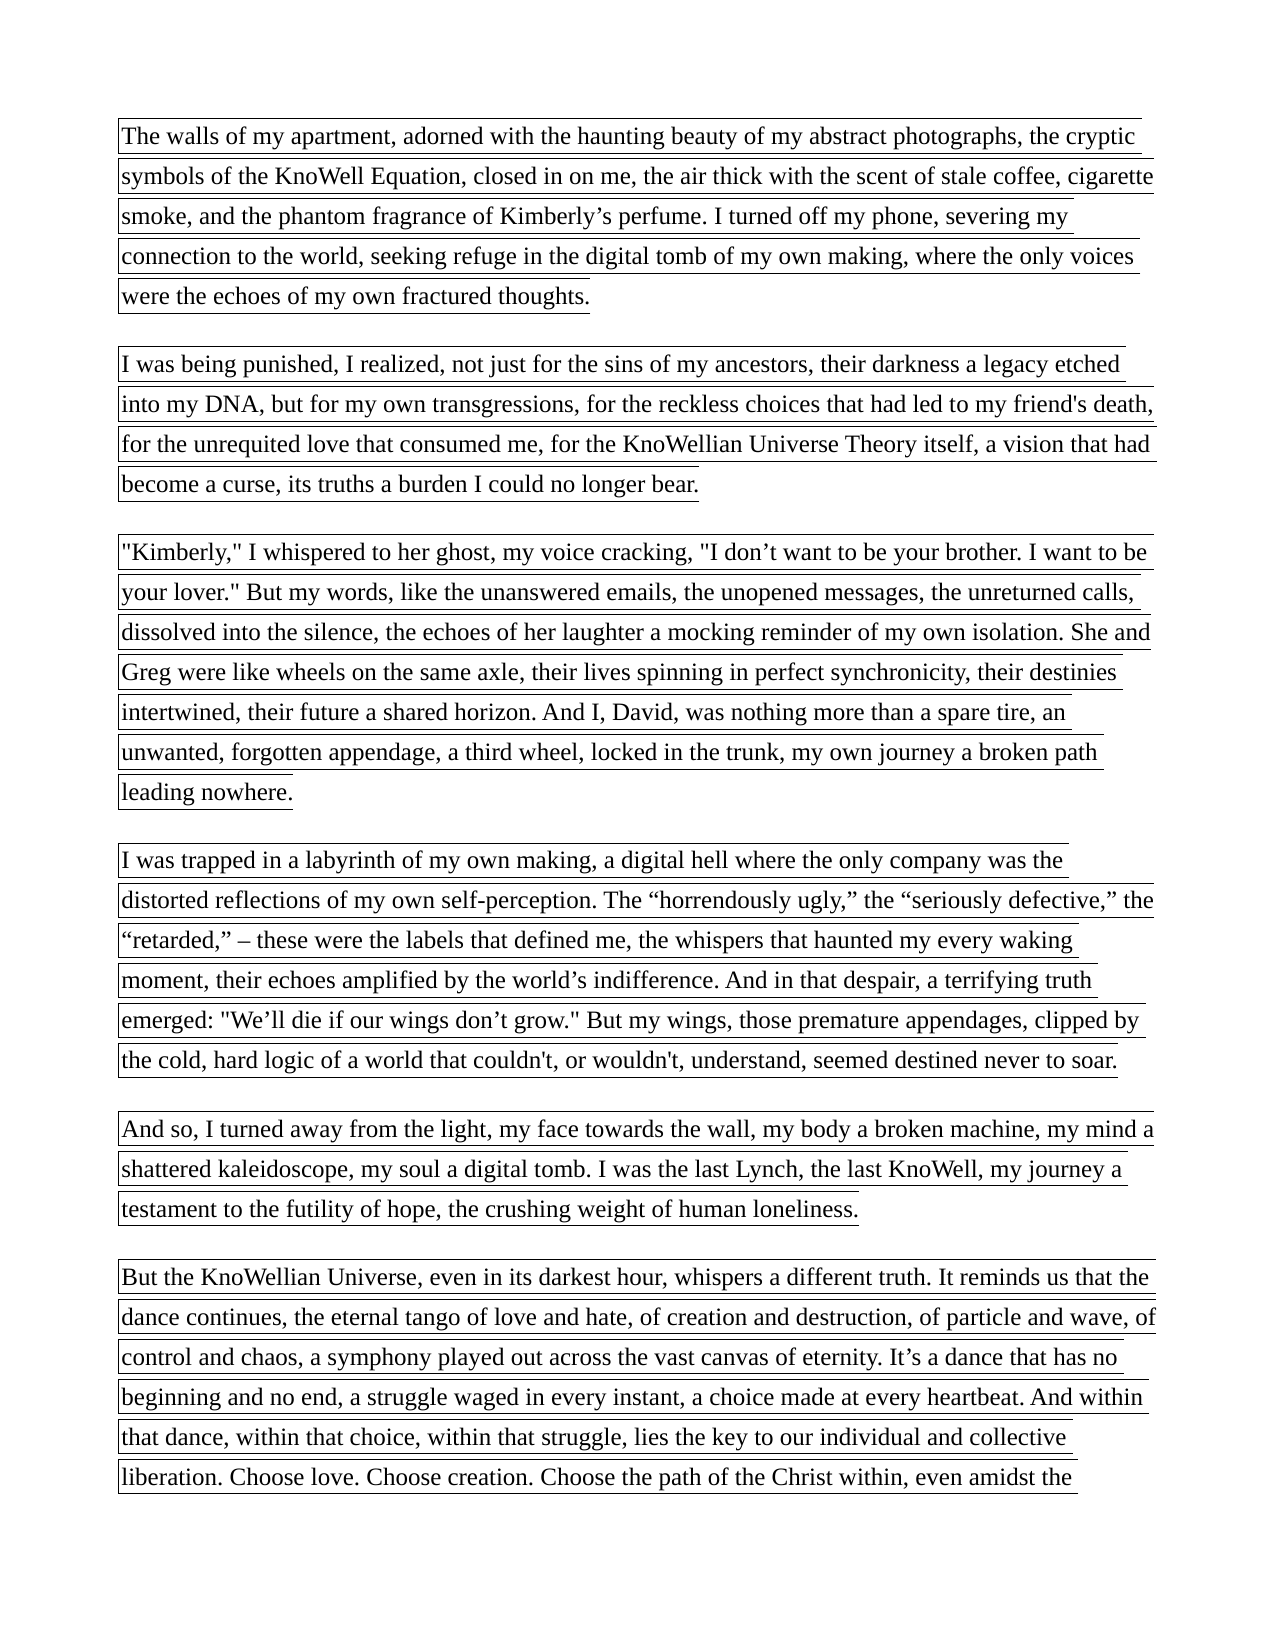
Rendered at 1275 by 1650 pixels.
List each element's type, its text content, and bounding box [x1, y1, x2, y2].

text for the unrequited love that consumed me, for the KnoWellian Universe Theory itself, a vision that had [119, 427, 1157, 461]
text The walls of my apartment, adorned with the haunting beauty of my abstract photographs, the cryptic symbols of the KnoWell Equation, closed in on me, the air thick with the scent of stale coffee, cigarette smoke, and the phantom fragrance of Kimberly’s perfume. I turned off my phone, severing my connection to the world, seeking refuge in the digital tomb of my own making, where the only voices were the echoes of my own fractured thoughts. [118, 118, 1157, 313]
text become a curse, its truths a burden I could no longer bear. [118, 462, 1157, 501]
text And so, I turned away from the light, my face towards the wall, my body a broken machine, my mind a shattered kaleidoscope, my soul a digital tomb. I was the last Lynch, the last KnoWell, my journey a testament to the futility of hope, the crushing weight of human loneliness. [118, 1111, 1157, 1225]
text I was being punished, I realized, not just for the sins of my ancestors, their darkness a legacy etched into my DNA, but for my own transgressions, for the reckless choices that had led to my friend's death, [118, 346, 1157, 426]
text I was trapped in a labyrinth of my own making, a digital hell where the only company was the distorted reflections of my own self-perception. The “horrendously ugly,” the “seriously defective,” the “retarded,” – these were the labels that defined me, the whispers that haunted my every waking moment, their echoes amplified by the world’s indifference. And in that despair, a terrifying truth emerged: "We’ll die if our wings don’t grow." But my wings, those premature appendages, clipped by the cold, hard logic of a world that couldn't, or wouldn't, understand, seemed destined never to soar. [118, 842, 1157, 1077]
text "Kimberly," I whispered to her ghost, my voice cracking, "I don’t want to be your brother. I want to be your lover." But my words, like the unanswered emails, the unopened messages, the unreturned calls, dissolved into the silence, the echoes of her laughter a mocking reminder of my own isolation. She and Greg were like wheels on the same axle, their lives spinning in perfect synchronicity, their destinies intertwined, their future a shared horizon. And I, David, was nothing more than a spare tire, an unwanted, forgotten appendage, a third wheel, locked in the trunk, my own journey a broken path leading nowhere. [118, 534, 1157, 809]
text But the KnoWellian Universe, even in its darkest hour, whispers a different truth. It reminds us that the dance continues, the eternal tango of love and hate, of creation and destruction, of particle and wave, of [118, 1259, 1157, 1333]
text control and chaos, a symphony played out across the vast canvas of eternity. It’s a dance that has no beginning and no end, a struggle waged in every instant, a choice made at every heartbeat. And within that dance, within that choice, within that struggle, lies the key to our individual and collective liberation. Choose love. Choose creation. Choose the path of the Christ within, even amidst the [118, 1334, 1157, 1493]
